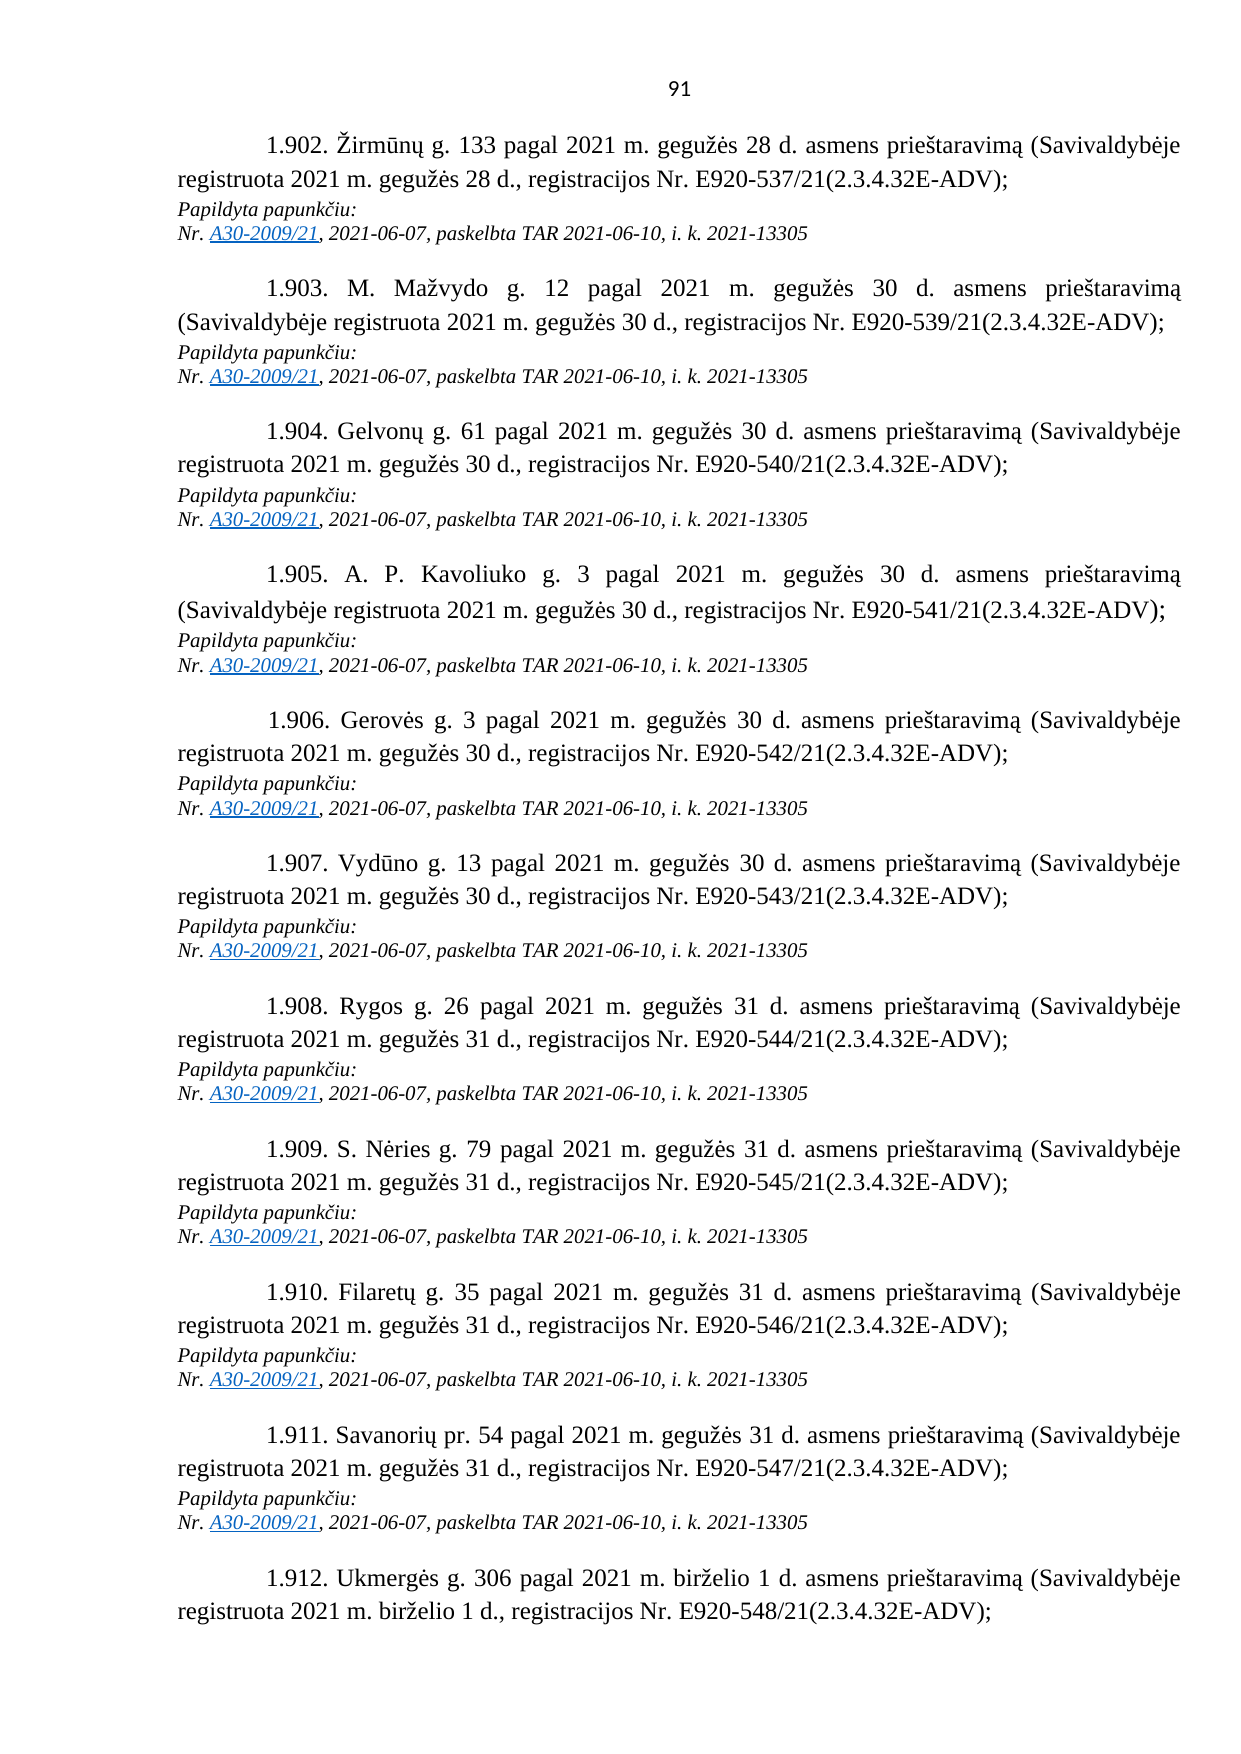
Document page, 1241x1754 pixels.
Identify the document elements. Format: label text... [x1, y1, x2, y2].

text Nr. A30-2009/21, 2021-06-07, paskelbta TAR 2021-06-10, i. k. 2021-13305 [177, 795, 1181, 819]
text Papildyta papunkčiu: [177, 1486, 1181, 1510]
text 1.909. S. Nėries g. 79 pagal 2021 m. gegužės 31 d. asmens prieštaravimą (Savivaldybėje registruota 2021 m. gegužės 31 d., registracijos Nr. E920-545/21(2.3.4.32E-ADV); [177, 1134, 1181, 1196]
text Papildyta papunkčiu: [177, 914, 1181, 938]
text 1.910. Filaretų g. 35 pagal 2021 m. gegužės 31 d. asmens prieštaravimą (Savivaldybėje registruota 2021 m. gegužės 31 d., registracijos Nr. E920-546/21(2.3.4.32E-ADV); [177, 1277, 1181, 1339]
text Nr. A30-2009/21, 2021-06-07, paskelbta TAR 2021-06-10, i. k. 2021-13305 [177, 364, 1181, 388]
text Nr. A30-2009/21, 2021-06-07, paskelbta TAR 2021-06-10, i. k. 2021-13305 [177, 1510, 1181, 1534]
text Nr. A30-2009/21, 2021-06-07, paskelbta TAR 2021-06-10, i. k. 2021-13305 [177, 1081, 1181, 1105]
text Papildyta papunkčiu: [177, 1200, 1181, 1224]
text 1.906. Gerovės g. 3 pagal 2021 m. gegužės 30 d. asmens prieštaravimą (Savivaldybėje registruota 2021 m. gegužės 30 d., registracijos Nr. E920-542/21(2.3.4.32E-ADV); [177, 705, 1181, 767]
text 1.905. A. P. Kavoliuko g. 3 pagal 2021 m. gegužės 30 d. asmens prieštaravimą (Savivaldybėje registruota 2021 m. gegužės 30 d., registracijos Nr. E920-541/21(2.3.4.32E-ADV); [177, 559, 1181, 624]
text Papildyta papunkčiu: [177, 339, 1181, 364]
text Papildyta papunkčiu: [177, 1057, 1181, 1081]
text 1.902. Žirmūnų g. 133 pagal 2021 m. gegužės 28 d. asmens prieštaravimą (Savivaldybėje registruota 2021 m. gegužės 28 d., registracijos Nr. E920-537/21(2.3.4.32E-ADV); [177, 131, 1181, 192]
text 1.912. Ukmergės g. 306 pagal 2021 m. birželio 1 d. asmens prieštaravimą (Savivaldybėje registruota 2021 m. birželio 1 d., registracijos Nr. E920-548/21(2.3.4.32E-ADV); [177, 1563, 1181, 1624]
text Nr. A30-2009/21, 2021-06-07, paskelbta TAR 2021-06-10, i. k. 2021-13305 [177, 1224, 1181, 1248]
text Papildyta papunkčiu: [177, 197, 1181, 221]
text 1.908. Rygos g. 26 pagal 2021 m. gegužės 31 d. asmens prieštaravimą (Savivaldybėje registruota 2021 m. gegužės 31 d., registracijos Nr. E920-544/21(2.3.4.32E-ADV); [177, 991, 1181, 1053]
text 1.911. Savanorių pr. 54 pagal 2021 m. gegužės 31 d. asmens prieštaravimą (Savivaldybėje registruota 2021 m. gegužės 31 d., registracijos Nr. E920-547/21(2.3.4.32E-ADV); [177, 1420, 1181, 1482]
text Nr. A30-2009/21, 2021-06-07, paskelbta TAR 2021-06-10, i. k. 2021-13305 [177, 652, 1181, 677]
text Nr. A30-2009/21, 2021-06-07, paskelbta TAR 2021-06-10, i. k. 2021-13305 [177, 221, 1181, 245]
text Papildyta papunkčiu: [177, 1343, 1181, 1367]
text 1.907. Vydūno g. 13 pagal 2021 m. gegužės 30 d. asmens prieštaravimą (Savivaldybėje registruota 2021 m. gegužės 30 d., registracijos Nr. E920-543/21(2.3.4.32E-ADV); [177, 848, 1181, 910]
text 1.904. Gelvonų g. 61 pagal 2021 m. gegužės 30 d. asmens prieštaravimą (Savivaldybėje registruota 2021 m. gegužės 30 d., registracijos Nr. E920-540/21(2.3.4.32E-ADV); [177, 416, 1181, 478]
text Nr. A30-2009/21, 2021-06-07, paskelbta TAR 2021-06-10, i. k. 2021-13305 [177, 1367, 1181, 1391]
text Papildyta papunkčiu: [177, 628, 1181, 652]
text Nr. A30-2009/21, 2021-06-07, paskelbta TAR 2021-06-10, i. k. 2021-13305 [177, 507, 1181, 531]
text 1.903. M. Mažvydo g. 12 pagal 2021 m. gegužės 30 d. asmens prieštaravimą (Savivaldybėje registruota 2021 m. gegužės 30 d., registracijos Nr. E920-539/21(2.3.4.32E-ADV); [177, 273, 1181, 335]
text Papildyta papunkčiu: [177, 482, 1181, 507]
text Papildyta papunkčiu: [177, 771, 1181, 795]
text Nr. A30-2009/21, 2021-06-07, paskelbta TAR 2021-06-10, i. k. 2021-13305 [177, 938, 1181, 962]
